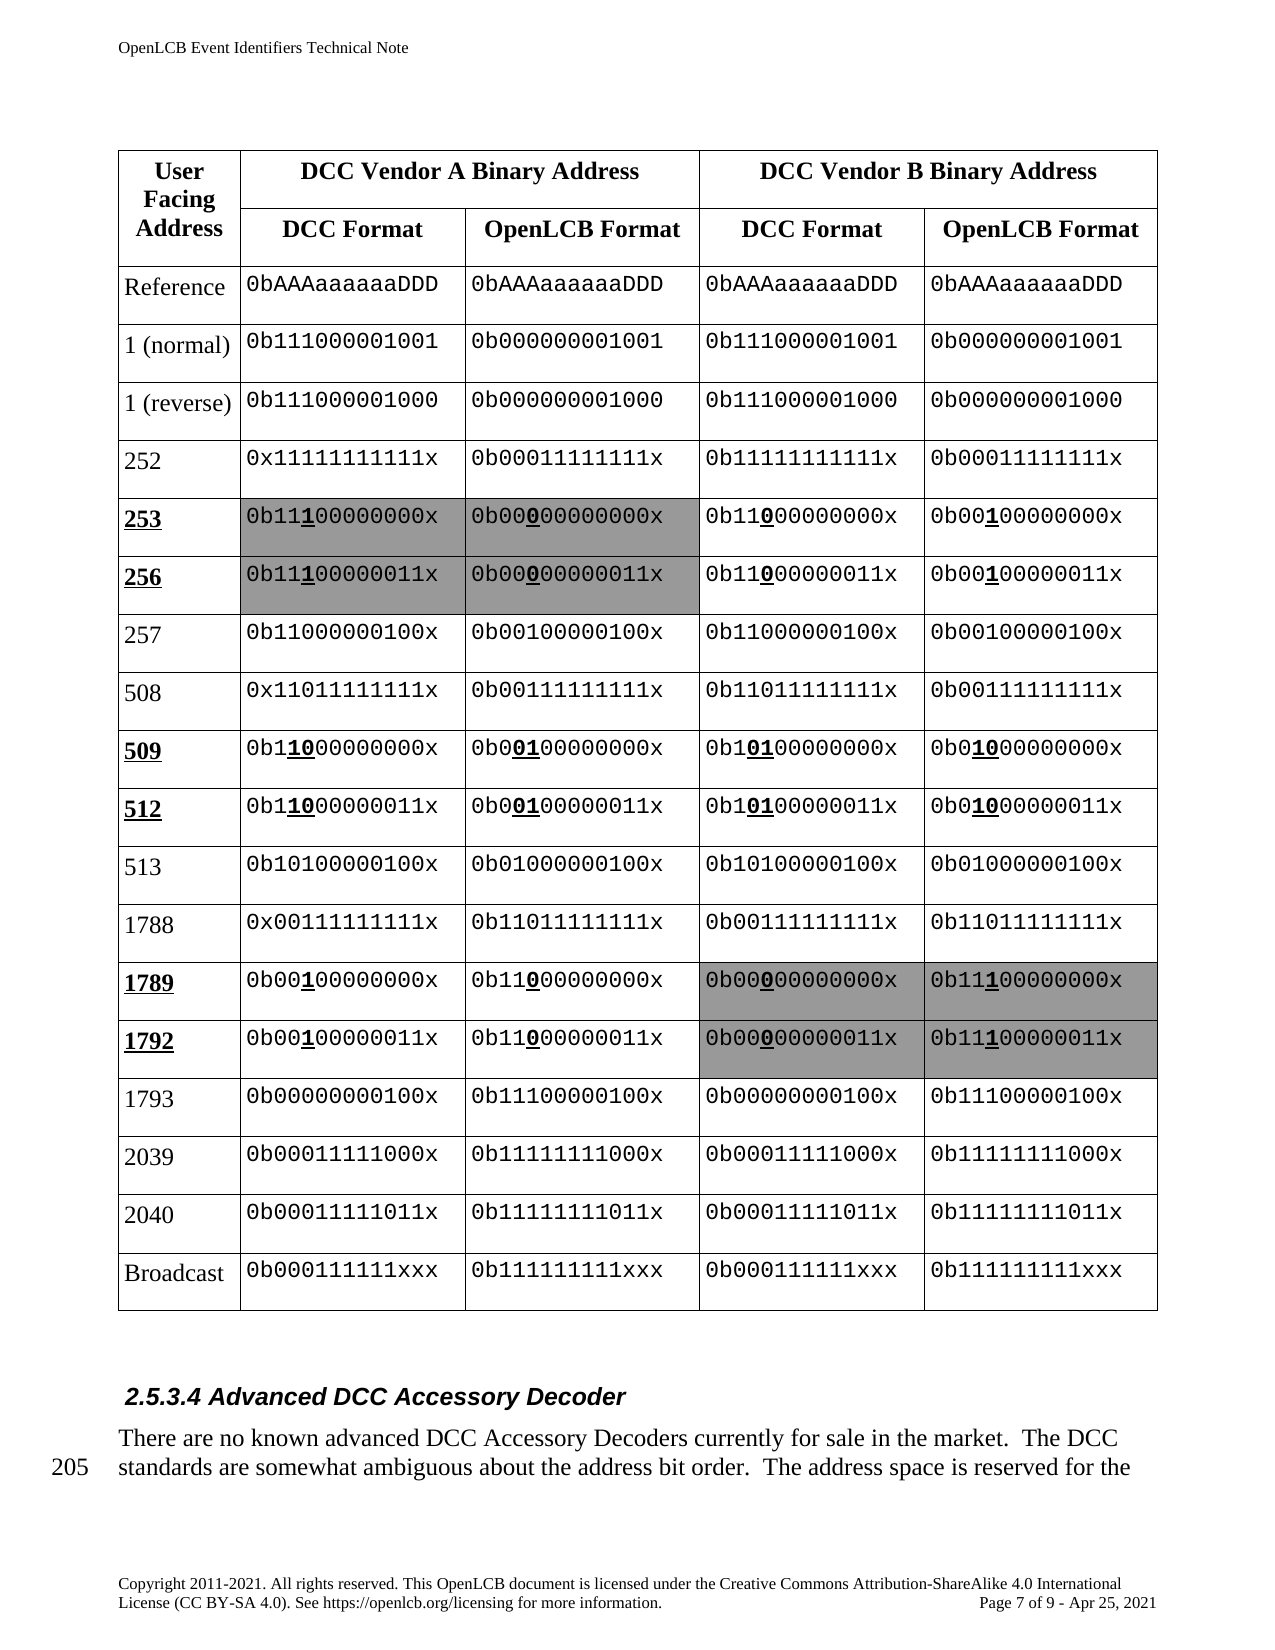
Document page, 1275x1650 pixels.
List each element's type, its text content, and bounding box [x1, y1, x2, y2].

table_cell 0b000000001001 [925, 325, 1157, 382]
table_cell 0b11100000100x [925, 1079, 1157, 1136]
table_cell 0b11000000011x [466, 1021, 699, 1078]
table_cell 1 (normal) [119, 325, 240, 382]
table_cell 0b00100000011x [466, 789, 699, 846]
table_cell 0b10100000100x [241, 847, 465, 904]
table_cell 0b000111111xxx [700, 1254, 924, 1310]
table_cell 1792 [119, 1021, 240, 1078]
table_cell 0x11111111111x [241, 441, 465, 498]
table_cell 2040 [119, 1195, 240, 1252]
table_cell 256 [119, 557, 240, 614]
table_cell 0b000000001000 [925, 383, 1157, 440]
table_header User Facing Address [119, 151, 240, 266]
table_cell 2039 [119, 1137, 240, 1194]
table_cell 0b11111111111x [700, 441, 924, 498]
table_cell 0b01000000011x [925, 789, 1157, 846]
table_cell 0b11000000000x [241, 731, 465, 788]
table_cell 0b01000000100x [925, 847, 1157, 904]
table_cell 0b00111111111x [700, 905, 924, 962]
table_cell 0b11000000100x [700, 615, 924, 672]
table_cell 512 [119, 789, 240, 846]
table_cell 0b00011111111x [466, 441, 699, 498]
table_cell 252 [119, 441, 240, 498]
table_cell 0b11000000100x [241, 615, 465, 672]
table_cell 0b111111111xxx [925, 1254, 1157, 1310]
table_cell 0b111000001001 [241, 325, 465, 382]
table_cell 1788 [119, 905, 240, 962]
table_cell 1 (reverse) [119, 383, 240, 440]
table_cell 0b111111111xxx [466, 1254, 699, 1310]
table_cell 0b11100000011x [925, 1021, 1157, 1078]
table_header DCC Vendor A Binary Address [241, 151, 699, 208]
table_cell 0b111000001000 [700, 383, 924, 440]
table_cell 0b11011111111x [925, 905, 1157, 962]
table_cell 1789 [119, 963, 240, 1020]
table_cell 509 [119, 731, 240, 788]
table_cell 0b00000000000x [700, 963, 924, 1020]
table_cell Broadcast [119, 1254, 240, 1310]
table_cell 0b00011111011x [700, 1195, 924, 1252]
table_cell 257 [119, 615, 240, 672]
table_cell 0b00111111111x [925, 673, 1157, 730]
table_cell DCC Format [241, 209, 465, 266]
table_cell 0b00100000011x [241, 1021, 465, 1078]
table_cell 0b00000000100x [241, 1079, 465, 1136]
table_cell 0b000000001000 [466, 383, 699, 440]
table_cell 0b00100000100x [466, 615, 699, 672]
table_cell 0b000111111xxx [241, 1254, 465, 1310]
table_cell 0b11100000000x [241, 499, 465, 556]
table_cell 0b00000000011x [466, 557, 699, 614]
table_cell 0b11100000100x [466, 1079, 699, 1136]
text There are no known advanced DCC Accessory Decoders currently for sale in the market. The DCC standards are somewhat ambiguous about the address bit order. The address space is reserved for the [118, 1423, 1157, 1481]
table_cell 0b10100000000x [700, 731, 924, 788]
table_cell 0b01000000100x [466, 847, 699, 904]
table_cell 0b00111111111x [466, 673, 699, 730]
table_cell 0b00100000011x [925, 557, 1157, 614]
table_cell Reference [119, 267, 240, 324]
table_cell 0b11000000011x [241, 789, 465, 846]
table_cell 0b11111111000x [925, 1137, 1157, 1194]
table_cell OpenLCB Format [466, 209, 699, 266]
table_cell 0x00111111111x [241, 905, 465, 962]
table_cell 508 [119, 673, 240, 730]
table_cell 0b11111111011x [925, 1195, 1157, 1252]
table_cell 0b10100000100x [700, 847, 924, 904]
table_cell 0b11000000000x [466, 963, 699, 1020]
table_cell 0b00011111000x [241, 1137, 465, 1194]
table_cell 0bAAAaaaaaaDDD [925, 267, 1157, 324]
table_cell 0b00100000000x [925, 499, 1157, 556]
table_cell 0b11000000011x [700, 557, 924, 614]
table_cell 0bAAAaaaaaaDDD [241, 267, 465, 324]
table_cell 0b11111111011x [466, 1195, 699, 1252]
table_cell 1793 [119, 1079, 240, 1136]
table_cell 0b00011111011x [241, 1195, 465, 1252]
table_cell 0b10100000011x [700, 789, 924, 846]
table_cell 0b111000001000 [241, 383, 465, 440]
table_cell 0bAAAaaaaaaDDD [700, 267, 924, 324]
table_cell 0b111000001001 [700, 325, 924, 382]
table_cell 0b11011111111x [700, 673, 924, 730]
table_cell 0b00000000000x [466, 499, 699, 556]
table_cell 0b00011111000x [700, 1137, 924, 1194]
table_cell 0b000000001001 [466, 325, 699, 382]
table_cell 0b00000000100x [700, 1079, 924, 1136]
table_cell 0b00000000011x [700, 1021, 924, 1078]
table_cell 0b11100000000x [925, 963, 1157, 1020]
table_cell 0bAAAaaaaaaDDD [466, 267, 699, 324]
table_cell 0b00100000100x [925, 615, 1157, 672]
table_cell 0x11011111111x [241, 673, 465, 730]
table_cell 0b00100000000x [241, 963, 465, 1020]
table_cell 0b11011111111x [466, 905, 699, 962]
table_cell 0b00100000000x [466, 731, 699, 788]
table_cell 253 [119, 499, 240, 556]
table_cell 0b01000000000x [925, 731, 1157, 788]
table_cell 0b00011111111x [925, 441, 1157, 498]
table_cell DCC Format [700, 209, 924, 266]
table_cell OpenLCB Format [925, 209, 1157, 266]
table_header DCC Vendor B Binary Address [700, 151, 1157, 208]
table_cell 0b11111111000x [466, 1137, 699, 1194]
table_cell 513 [119, 847, 240, 904]
table_cell 0b11000000000x [700, 499, 924, 556]
subtitle Advanced DCC Accessory Decoder [118, 1382, 1157, 1411]
table_cell 0b11100000011x [241, 557, 465, 614]
